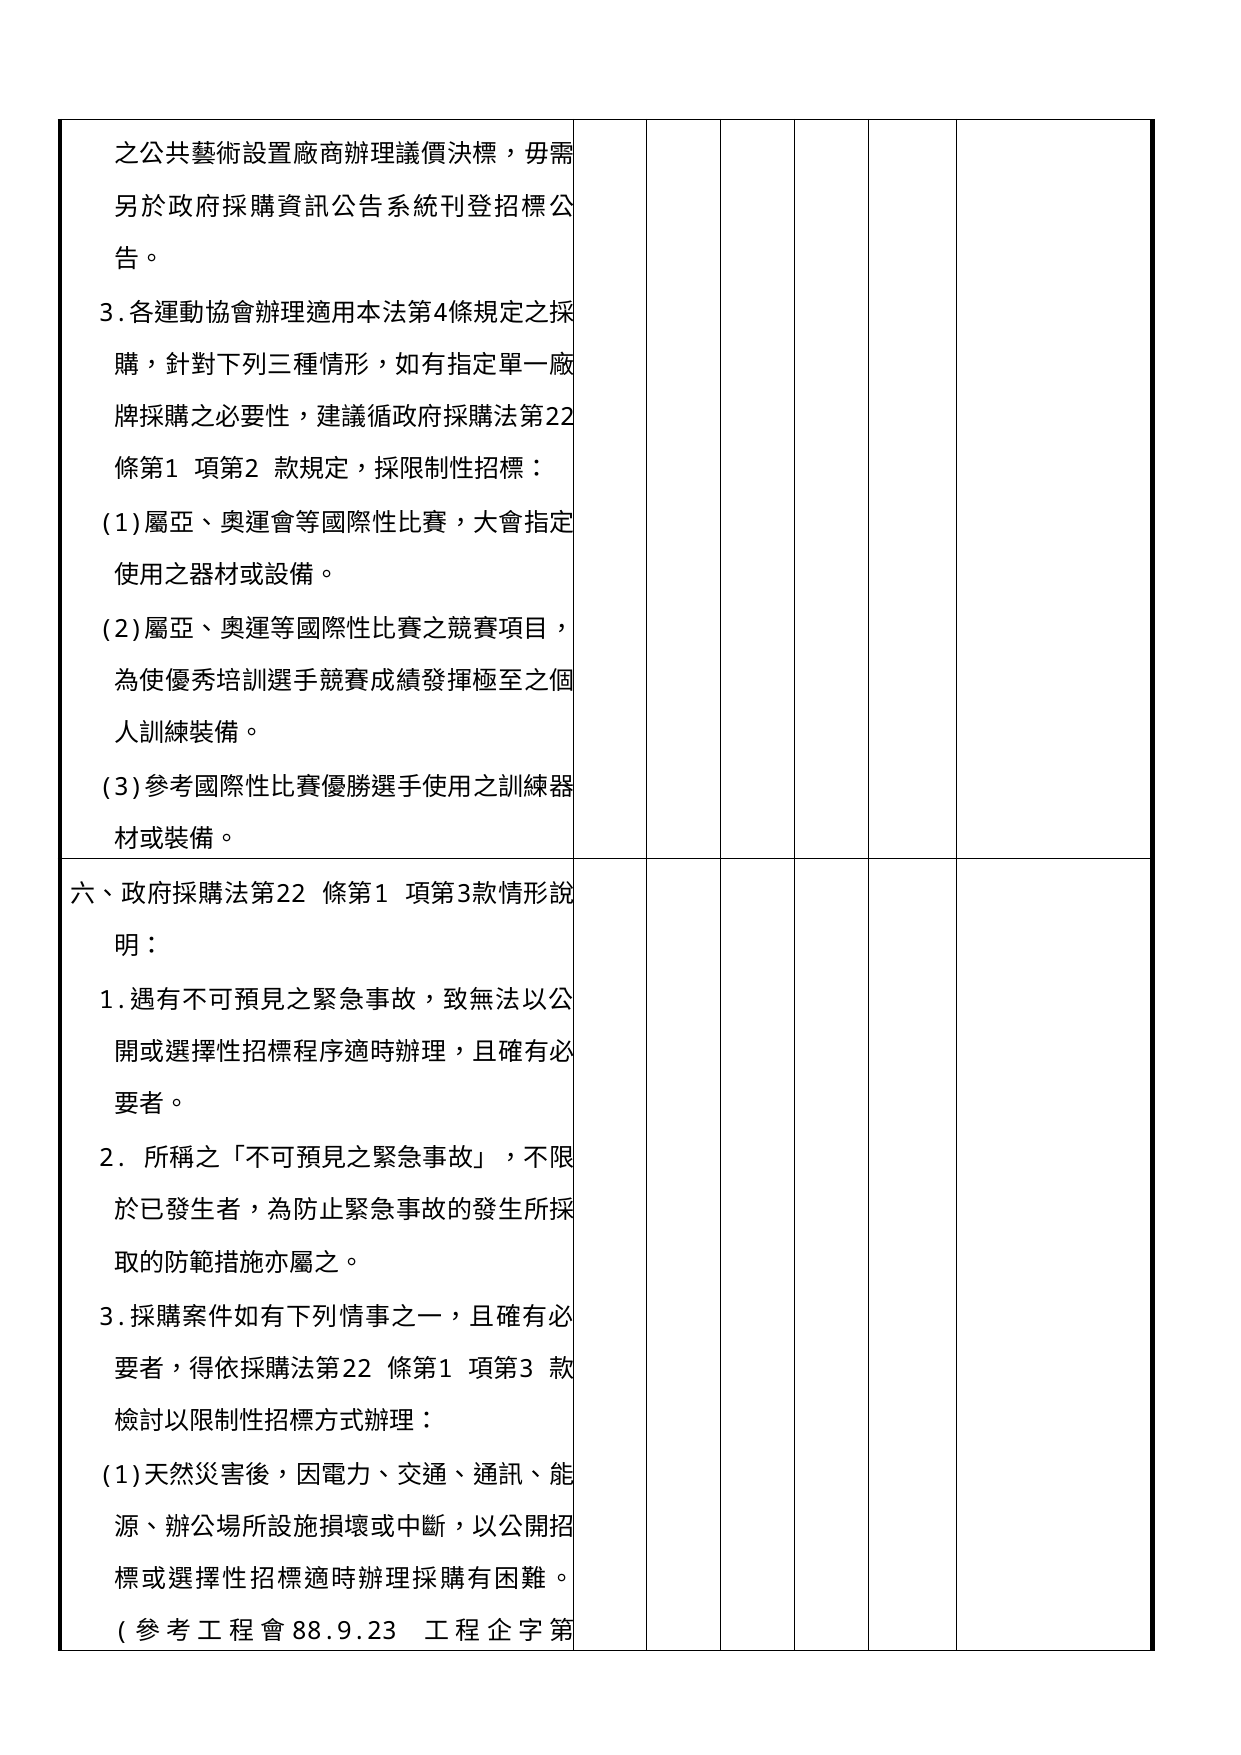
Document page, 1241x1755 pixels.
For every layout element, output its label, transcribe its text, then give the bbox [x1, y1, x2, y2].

table_cell 之公共藝術設置廠商辦理議價決標，毋需另於政府採購資訊公告系統刊登招標公告。 3.各運動協會辦理適用本法第4條規定之採購，針對下列三種情形，如有指定單一廠牌採購之必要性，建議循政府採購法第22條第1 項第2 款規定，採限制性招標： (1)屬亞、奧運會等國際性比賽，大會指定使用之器材或設備。 (2)屬亞、奧運等國際性比賽之競賽項目，為使優秀培訓選手競賽成績發揮極至之個人訓練裝備。 (3)參考國際性比賽優勝選手使用之訓練器材或裝備。 [62, 120, 573, 858]
table_cell [795, 120, 868, 858]
table_cell [957, 120, 1150, 858]
table_cell [795, 859, 868, 1650]
table_cell [869, 859, 956, 1650]
table_cell 六、政府採購法第22 條第1 項第3款情形說明： 1.遇有不可預見之緊急事故，致無法以公開或選擇性招標程序適時辦理，且確有必要者。 2. 所稱之「不可預見之緊急事故」，不限於已發生者，為防止緊急事故的發生所採取的防範措施亦屬之。 3.採購案件如有下列情事之一，且確有必要者，得依採購法第22 條第1 項第3 款檢討以限制性招標方式辦理： (1)天然災害後，因電力、交通、通訊、能源、辦公場所設施損壞或中斷，以公開招標或選擇性招標適時辦理採購有困難。(參考工程會88.9.23 工程企字第 [62, 859, 573, 1650]
table_cell [721, 859, 794, 1650]
table_cell [721, 120, 794, 858]
table_cell [957, 859, 1150, 1650]
table_cell [574, 120, 646, 858]
table_cell [869, 120, 956, 858]
table_cell [647, 120, 720, 858]
table_cell [574, 859, 646, 1650]
table_cell [647, 859, 720, 1650]
